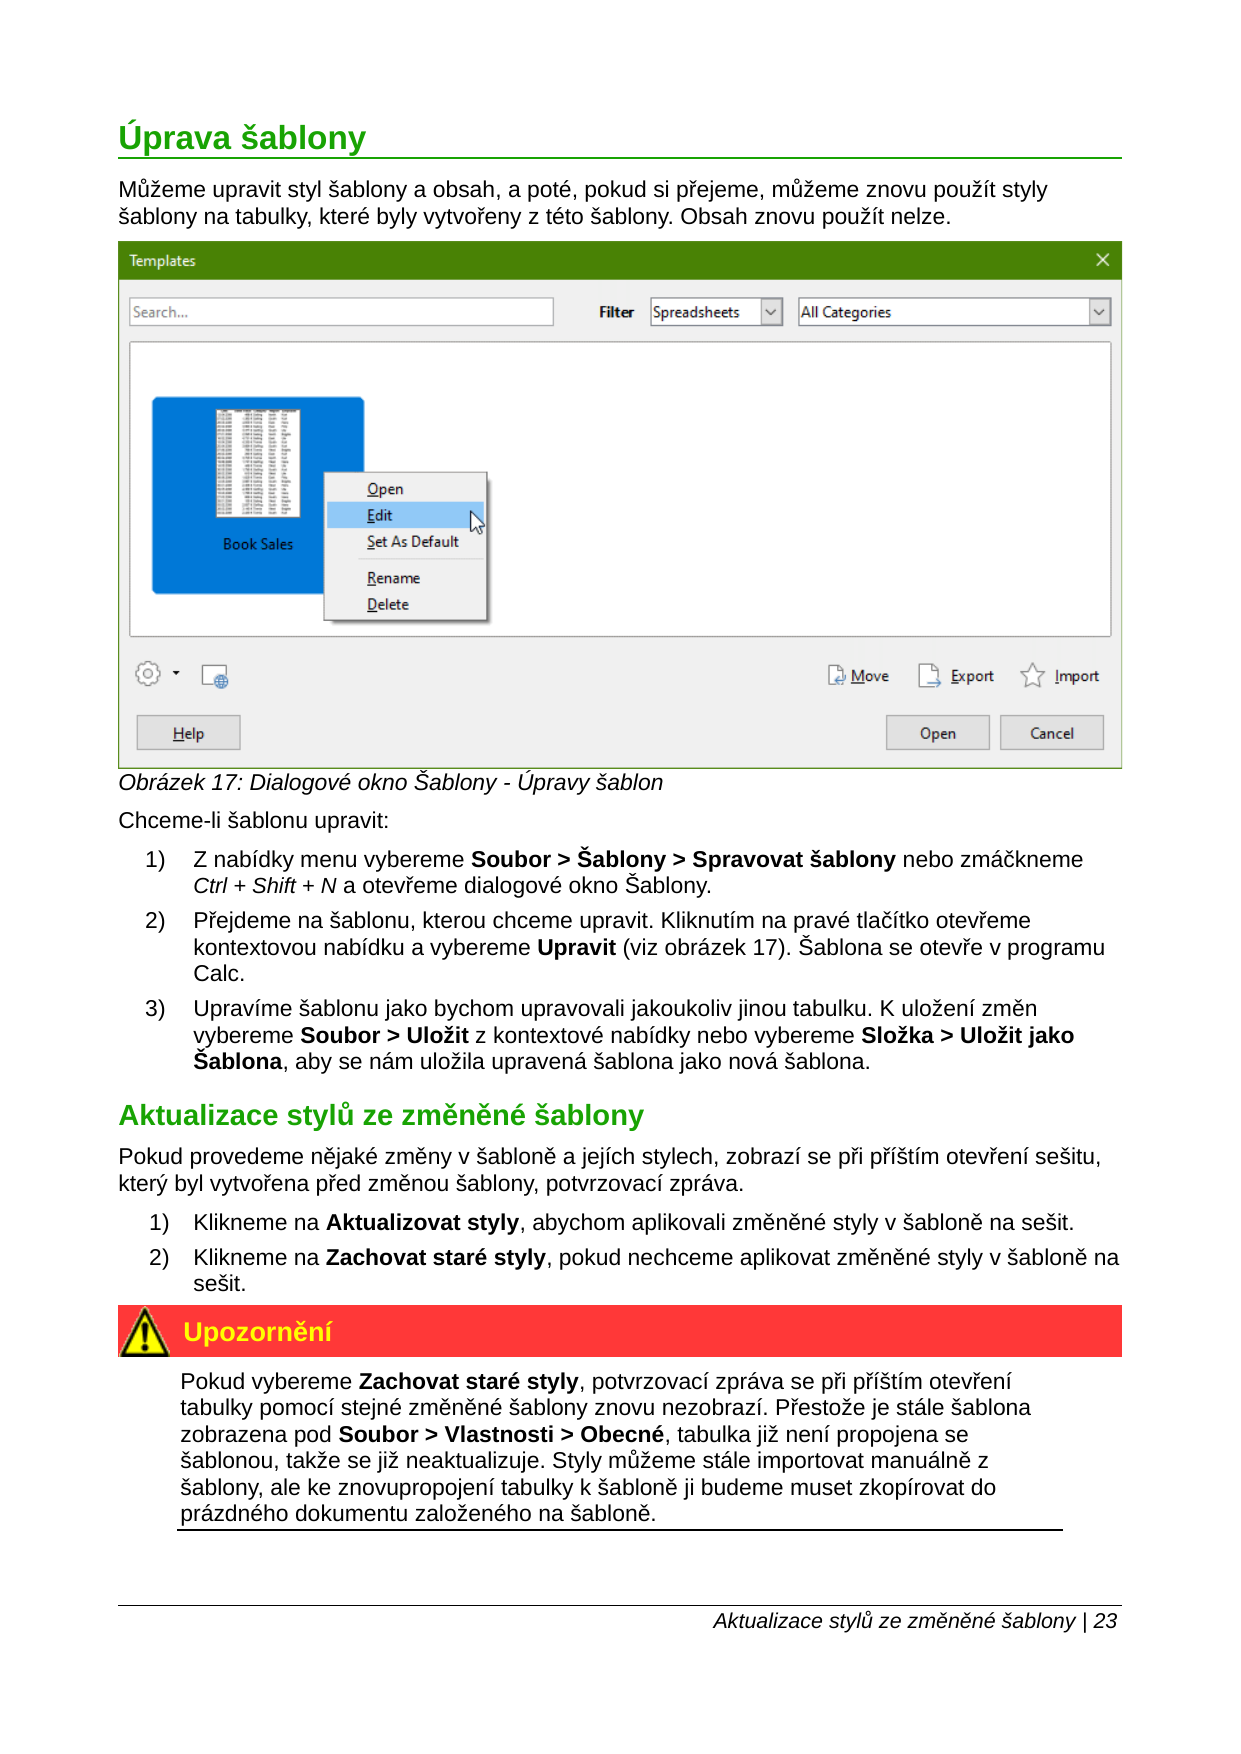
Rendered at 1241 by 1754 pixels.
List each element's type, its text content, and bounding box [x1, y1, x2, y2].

text Můžeme upravit styl šablony a obsah, a poté, pokud si přejeme, můžeme znovu použít styly šablony na tabulky, které byly vytvořeny z této šablony. Obsah znovu použít nelze. [118, 176, 1122, 229]
subtitle Upozornění [118, 1305, 1122, 1357]
list Klikneme na Zachovat staré styly, pokud nechceme aplikovat změněné styly v šabloně na sešit. [169, 1244, 1122, 1296]
text Obrázek 17: Dialogové okno Šablony - Úpravy šablon [118, 769, 1122, 795]
subtitle Úprava šablony [118, 118, 1122, 157]
list Přejdeme na šablonu, kterou chceme upravit. Kliknutím na pravé tlačítko otevřeme kontextovou nabídku a vybereme Upravit (viz obrázek 17). Šablona se otevře v programu Calc. [165, 907, 1122, 986]
list Klikneme na Aktualizovat styly, abychom aplikovali změněné styly v šabloně na sešit. [169, 1208, 1122, 1235]
text Pokud provedeme nějaké změny v šabloně a jejích stylech, zobrazí se při příštím otevření sešitu, který byl vytvořena před změnou šablony, potvrzovací zpráva. [118, 1143, 1122, 1196]
subtitle Aktualizace stylů ze změněné šablony [118, 1098, 1122, 1131]
list Upravíme šablonu jako bychom upravovali jakoukoliv jinou tabulku. K uložení změn vybereme Soubor > Uložit z kontextové nabídky nebo vybereme Složka > Uložit jako Šablona, aby se nám uložila upravená šablona jako nová šablona. [165, 995, 1122, 1074]
list Z nabídky menu vybereme Soubor > Šablony > Spravovat šablony nebo zmáčkneme Ctrl + Shift + N a otevřeme dialogové okno Šablony. [165, 846, 1122, 898]
text Pokud vybereme Zachovat staré styly, potvrzovací zpráva se při příštím otevření tabulky pomocí stejné změněné šablony znovu nezobrazí. Přestože je stále šablona zobrazena pod Soubor > Vlastnosti > Obecné, tabulka již není propojena se šablonou, takže se již neaktualizuje. Styly můžeme stále importovat manuálně z šablony, ale ke znovupropojení tabulky k šabloně ji budeme muset zkopírovat do prázdného dokumentu založeného na šabloně. [177, 1365, 1063, 1529]
picture [118, 241, 1123, 769]
picture [119, 1306, 170, 1357]
list Chceme-li šablonu upravit: [118, 807, 1122, 833]
